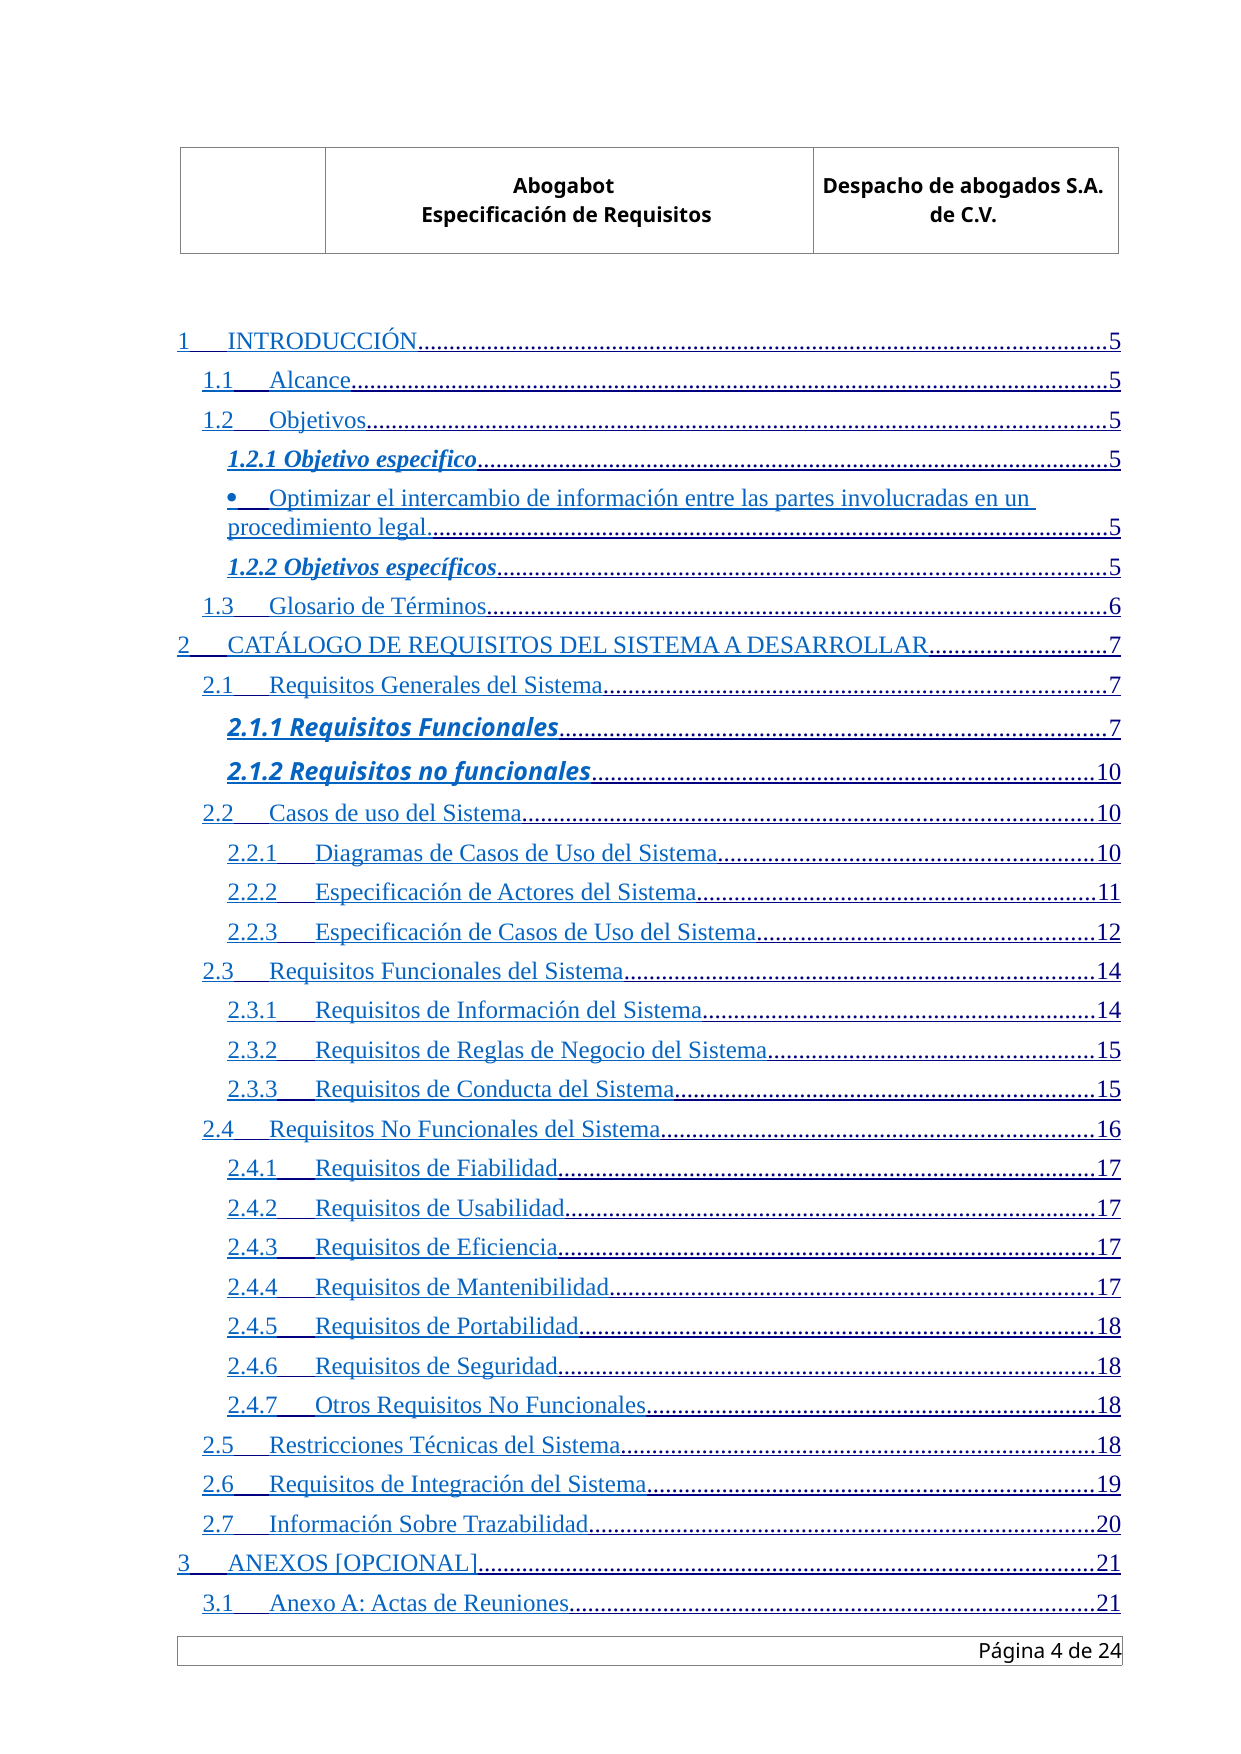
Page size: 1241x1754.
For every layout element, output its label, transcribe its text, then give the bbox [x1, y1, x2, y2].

text 2.2.2 Especificación de Actores del Sistema 11 [227, 877, 1122, 906]
text 2.3.3 Requisitos de Conducta del Sistema 15 [227, 1074, 1122, 1103]
text 1.2 Objetivos 5 [202, 405, 1122, 434]
text  Optimizar el intercambio de información entre las partes involucradas en un procedimiento legal. 5 [227, 483, 1122, 541]
text 2.2.1 Diagramas de Casos de Uso del Sistema 10 [227, 838, 1122, 867]
text 2.2.3 Especificación de Casos de Uso del Sistema 12 [227, 917, 1122, 946]
text 2.3.1 Requisitos de Información del Sistema 14 [227, 996, 1122, 1024]
text 1 INTRODUCCIÓN 5 [177, 326, 1122, 355]
text 2.4.4 Requisitos de Mantenibilidad 17 [227, 1272, 1122, 1301]
text 2.3.2 Requisitos de Reglas de Negocio del Sistema 15 [227, 1035, 1122, 1064]
text 2.4.1 Requisitos de Fiabilidad 17 [227, 1153, 1122, 1182]
text 2.1.1 Requisitos Funcionales 7 [227, 709, 1122, 743]
text 2.7 Información Sobre Trazabilidad 20 [202, 1509, 1122, 1538]
text 2.4.6 Requisitos de Seguridad 18 [227, 1351, 1122, 1380]
text 2.4.7 Otros Requisitos No Funcionales 18 [227, 1390, 1122, 1419]
text 1.2.1 Objetivo especifico 5 [227, 444, 1122, 473]
text 2.2 Casos de uso del Sistema 10 [202, 798, 1122, 827]
text 1.3 Glosario de Términos 6 [202, 591, 1122, 620]
text 2.4.5 Requisitos de Portabilidad 18 [227, 1311, 1122, 1340]
text 3 ANEXOS [OPCIONAL] 21 [177, 1548, 1122, 1577]
text 2.4.2 Requisitos de Usabilidad 17 [227, 1193, 1122, 1222]
text 2 CATÁLOGO DE REQUISITOS DEL SISTEMA A DESARROLLAR 7 [177, 630, 1122, 659]
text 2.3 Requisitos Funcionales del Sistema 14 [202, 956, 1122, 985]
text 2.4 Requisitos No Funcionales del Sistema 16 [202, 1114, 1122, 1143]
text 1.1 Alcance 5 [202, 365, 1122, 394]
text 2.1.2 Requisitos no funcionales 10 [227, 754, 1122, 788]
text 1.2.2 Objetivos específicos 5 [227, 552, 1122, 580]
text 3.1 Anexo A: Actas de Reuniones 21 [202, 1588, 1122, 1617]
text 2.1 Requisitos Generales del Sistema 7 [202, 670, 1122, 699]
text 2.4.3 Requisitos de Eficiencia 17 [227, 1232, 1122, 1261]
text 2.5 Restricciones Técnicas del Sistema 18 [202, 1430, 1122, 1459]
text 2.6 Requisitos de Integración del Sistema 19 [202, 1469, 1122, 1498]
